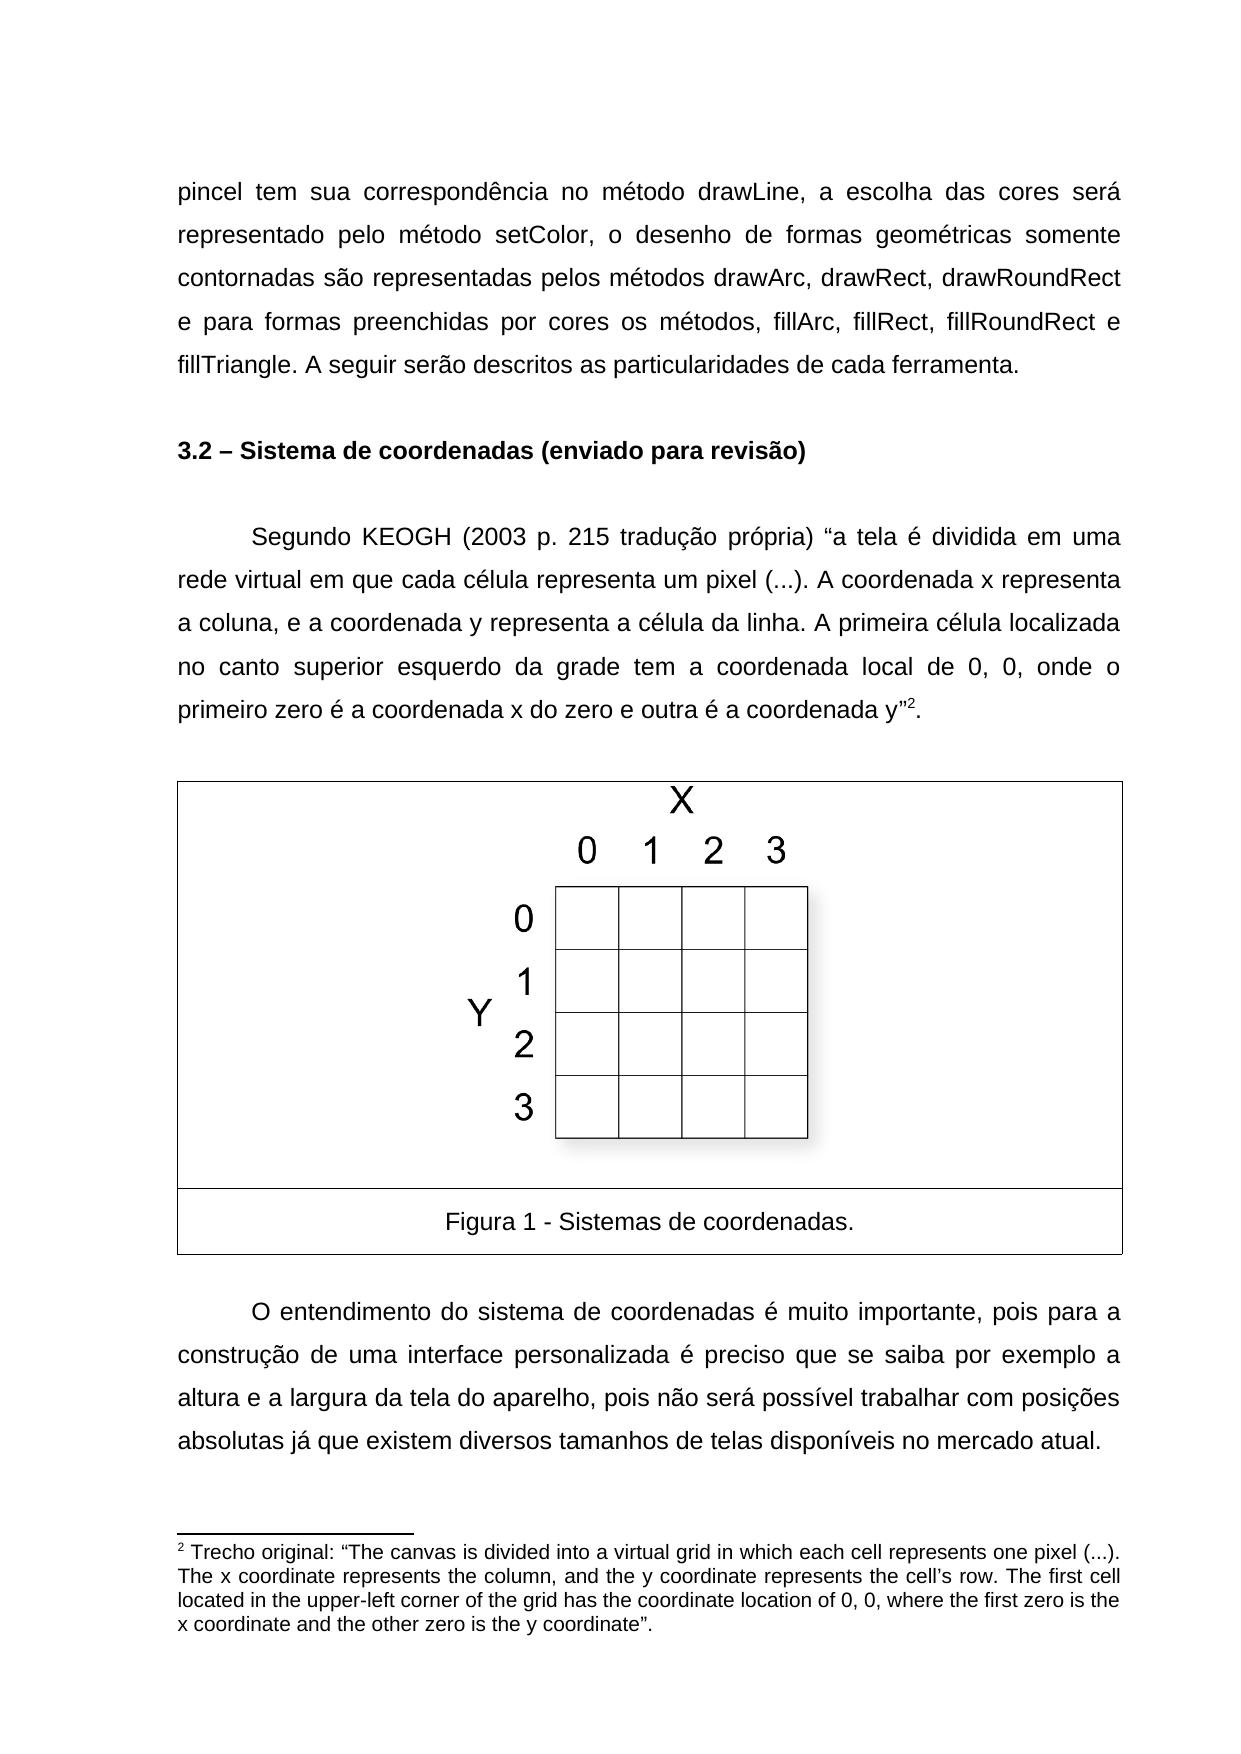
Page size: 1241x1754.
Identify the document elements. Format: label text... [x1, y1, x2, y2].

text Trecho original: “The canvas is divided into a virtual grid in which each cell represents one pixel (...). The x coordinate represents the column, and the y coordinate represents the cell’s row. The first cell located in the upper-left corner of the grid has the coordinate location of 0, 0, where the first zero is the x coordinate and the other zero is the y coordinate”. [177, 1540, 1122, 1636]
picture [467, 786, 833, 1164]
table_header [178, 782, 1122, 1188]
table_cell Figura 1 - Sistemas de coordenadas. [178, 1189, 1122, 1254]
text O entendimento do sistema de coordenadas é muito importante, pois para a construção de uma interface personalizada é preciso que se saiba por exemplo a altura e a largura da tela do aparelho, pois não será possível trabalhar com posições absolutas já que existem diversos tamanhos de telas disponíveis no mercado atual. [177, 1297, 1122, 1455]
text Segundo KEOGH (2003 p. 215 tradução própria) “a tela é dividida em uma rede virtual em que cada célula representa um pixel (...). A coordenada x representa a coluna, e a coordenada y representa a célula da linha. A primeira célula localizada no canto superior esquerdo da grade tem a coordenada local de 0, 0, onde o primeiro zero é a coordenada x do zero e outra é a coordenada y”. [177, 522, 1122, 723]
subtitle 3.2 – Sistema de coordenadas (enviado para revisão) [177, 436, 1122, 465]
text pincel tem sua correspondência no método drawLine, a escolha das cores será representado pelo método setColor, o desenho de formas geométricas somente contornadas são representadas pelos métodos drawArc, drawRect, drawRoundRect e para formas preenchidas por cores os métodos, fillArc, fillRect, fillRoundRect e fillTriangle. A seguir serão descritos as particularidades de cada ferramenta. [177, 177, 1122, 378]
